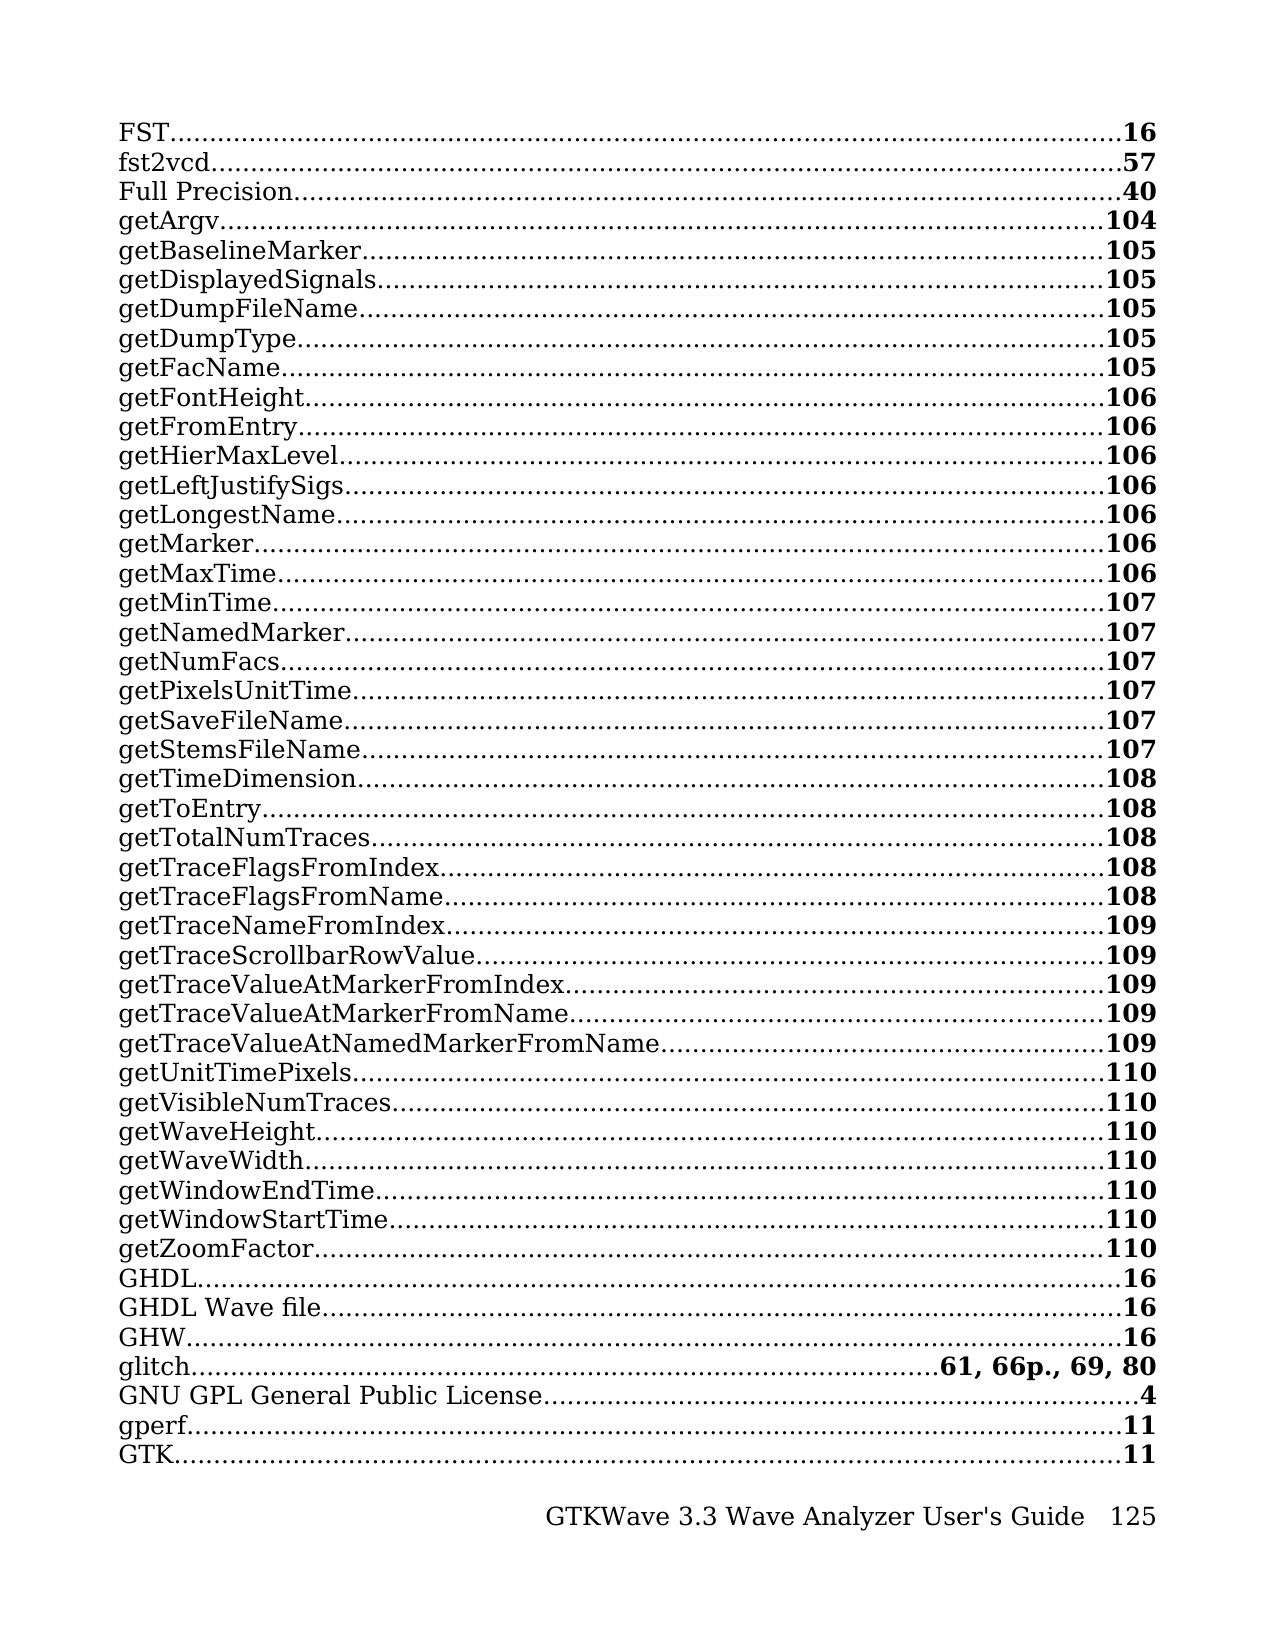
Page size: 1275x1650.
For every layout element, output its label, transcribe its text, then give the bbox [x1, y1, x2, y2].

text GTK 11 [118, 1440, 1157, 1469]
text getBaselineMarker 105 [118, 236, 1157, 265]
text getStemsFileName 107 [118, 735, 1157, 764]
text getZoomFactor 110 [118, 1234, 1157, 1264]
text GHDL 16 [118, 1264, 1157, 1293]
text getWaveWidth 110 [118, 1146, 1157, 1176]
text glitch 61, 66p., 69, 80 [118, 1352, 1157, 1381]
text getFromEntry 106 [118, 412, 1157, 441]
text getWindowEndTime 110 [118, 1176, 1157, 1205]
text getSaveFileName 107 [118, 706, 1157, 735]
text getFacName 105 [118, 353, 1157, 382]
text getPixelsUnitTime 107 [118, 676, 1157, 706]
text getHierMaxLevel 106 [118, 441, 1157, 471]
text Full Precision 40 [118, 177, 1157, 206]
text gperf 11 [118, 1411, 1157, 1440]
text getLongestName 106 [118, 500, 1157, 529]
text getVisibleNumTraces 110 [118, 1087, 1157, 1117]
text getMaxTime 106 [118, 559, 1157, 588]
text getMinTime 107 [118, 588, 1157, 617]
text getTraceValueAtMarkerFromIndex 109 [118, 970, 1157, 999]
text getLeftJustifySigs 106 [118, 471, 1157, 500]
text getDisplayedSignals 105 [118, 265, 1157, 294]
text getTraceNameFromIndex 109 [118, 911, 1157, 941]
text getNamedMarker 107 [118, 617, 1157, 647]
text getArgv 104 [118, 206, 1157, 236]
text getTraceScrollbarRowValue 109 [118, 941, 1157, 970]
text fst2vcd 57 [118, 147, 1157, 177]
text getDumpFileName 105 [118, 294, 1157, 324]
text getWindowStartTime 110 [118, 1205, 1157, 1234]
text GHW 16 [118, 1322, 1157, 1352]
text getTraceValueAtNamedMarkerFromName 109 [118, 1029, 1157, 1058]
text getToEntry 108 [118, 794, 1157, 823]
text getWaveHeight 110 [118, 1117, 1157, 1146]
text getUnitTimePixels 110 [118, 1058, 1157, 1087]
text getFontHeight 106 [118, 382, 1157, 412]
text GNU GPL General Public License 4 [118, 1381, 1157, 1411]
text getTraceFlagsFromName 108 [118, 882, 1157, 911]
text getNumFacs 107 [118, 647, 1157, 676]
text getTotalNumTraces 108 [118, 823, 1157, 852]
text getTraceFlagsFromIndex 108 [118, 852, 1157, 882]
text getDumpType 105 [118, 324, 1157, 353]
text getTimeDimension 108 [118, 764, 1157, 794]
text GHDL Wave file 16 [118, 1293, 1157, 1322]
text FST 16 [118, 118, 1157, 147]
text getTraceValueAtMarkerFromName 109 [118, 999, 1157, 1029]
text getMarker 106 [118, 529, 1157, 559]
